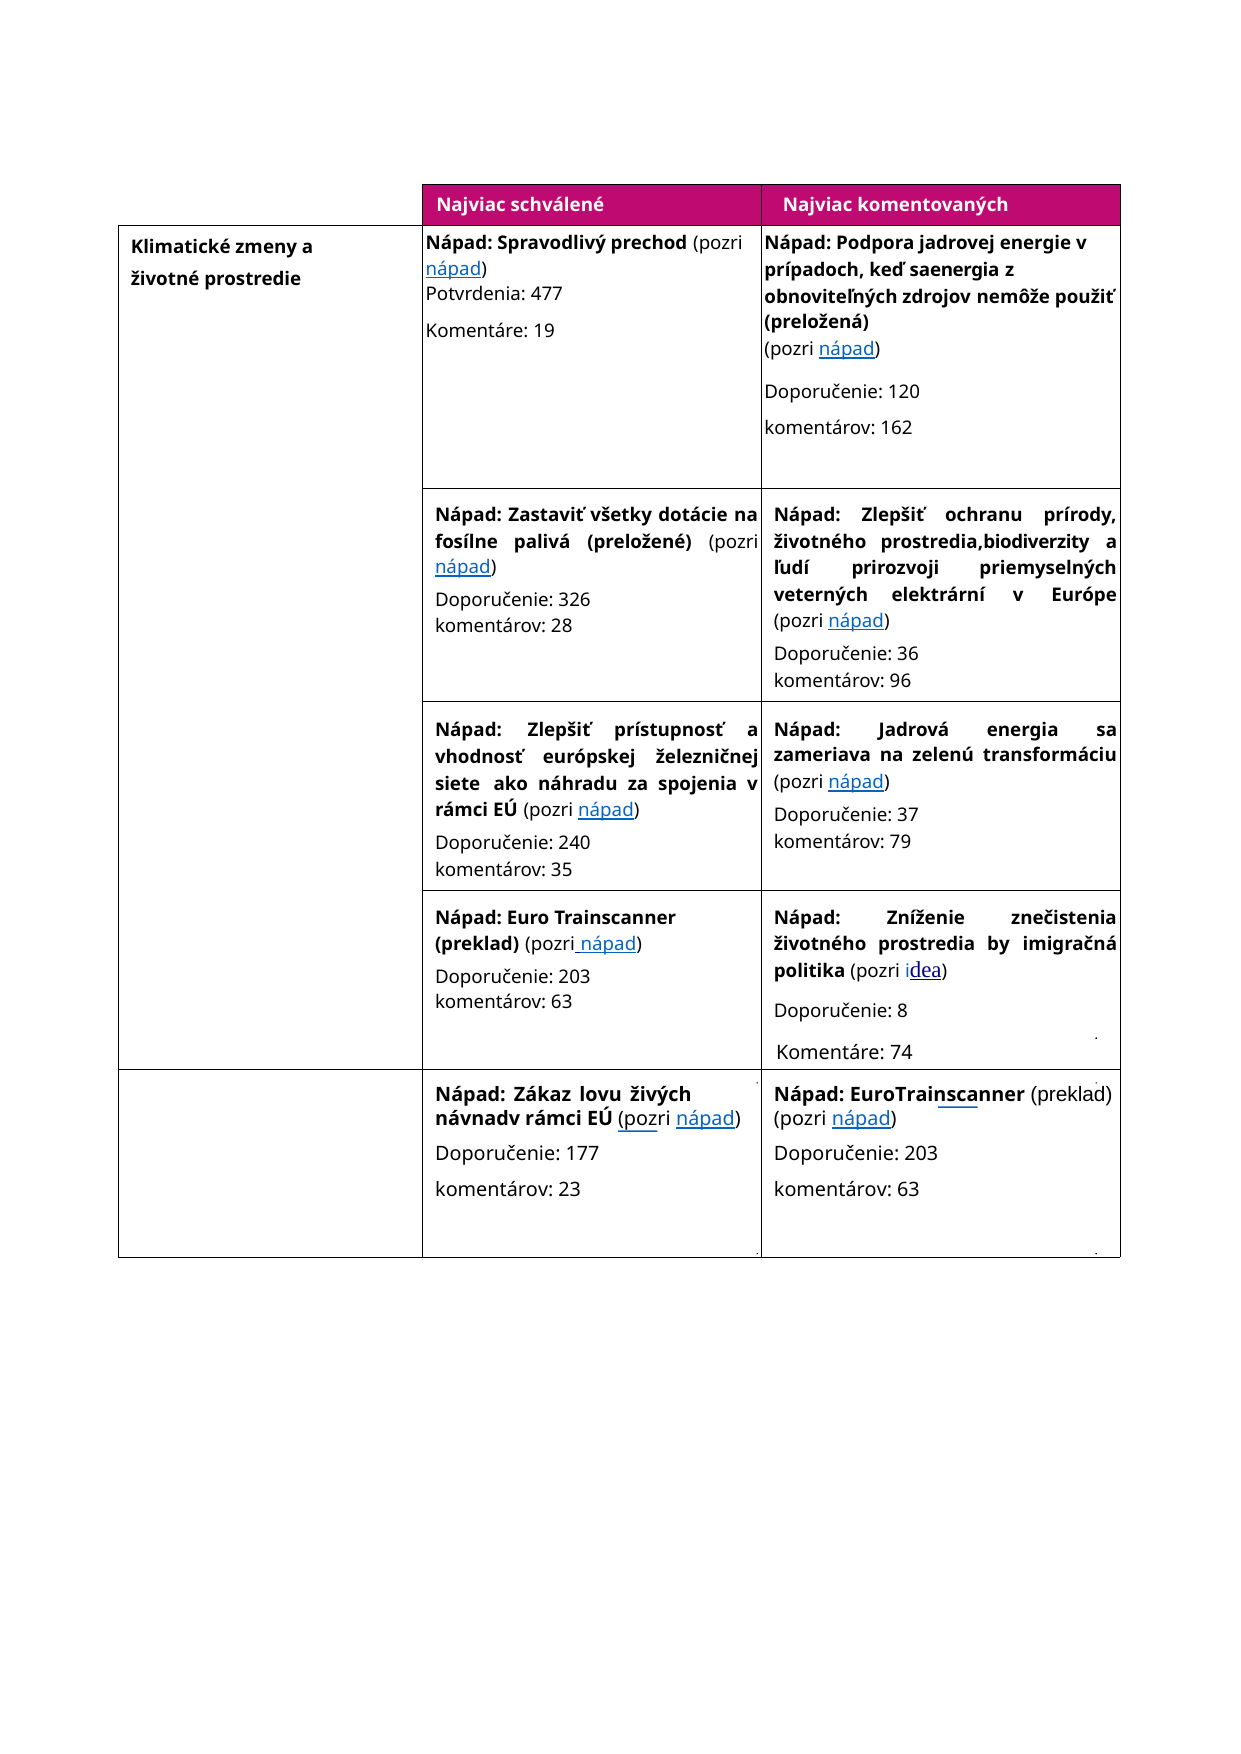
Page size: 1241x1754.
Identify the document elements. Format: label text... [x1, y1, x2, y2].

table_header [748, 185, 761, 225]
table_cell Nápad: Podpora jadrovej energie v prípadoch, keď saenergia z obnoviteľných zdrojov nemôže použiť (preložená) (pozri nápad) Doporučenie: 120 komentárov: 162 [762, 226, 1120, 487]
table_cell Nápad: Spravodlivý prechod (pozri nápad) Potvrdenia: 477 Komentáre: 19 [423, 226, 761, 487]
table_header [118, 184, 422, 225]
table_cell Nápad: Euro Trainscanner (preklad) (pozri nápad) Doporučenie: 203 komentárov: 63 [423, 891, 761, 1068]
table_cell Nápad: Zlepšiť prístupnosť a vhodnosť európskej železničnej siete ako náhradu za spojenia v rámci EÚ (pozri nápad) Doporučenie: 240 komentárov: 35 [423, 702, 761, 890]
table_header [1094, 185, 1120, 225]
table_cell Nápad: Jadrová energia sa zameriava na zelenú transformáciu (pozri nápad) Doporučenie: 37 komentárov: 79 [762, 702, 1120, 890]
table_header Najviac schválené [436, 185, 748, 225]
table_cell [119, 1070, 422, 1257]
table_cell Klimatické zmeny a životné prostredie [119, 226, 422, 1068]
table_cell Nápad: Zastaviť všetky dotácie na fosílne palivá (preložené) (pozri nápad) Doporučenie: 326 komentárov: 28 [423, 489, 761, 701]
table_header [762, 185, 783, 225]
table_cell Nápad: Zlepšiť ochranu prírody, životného prostredia,biodiverzity a ľudí prirozvoji priemyselných veterných elektrární v Európe (pozri nápad) Doporučenie: 36 komentárov: 96 [762, 489, 1120, 701]
table_cell Nápad: Zníženie znečistenia životného prostredia by imigračná politika (pozri idea) Doporučenie: 8 Komentáre: 74 [762, 891, 1120, 1068]
table_header [423, 185, 436, 225]
table_cell Nápad: EuroTrainscanner (preklad) (pozri nápad) Doporučenie: 203 komentárov: 63 [762, 1070, 1120, 1257]
table_header Najviac komentovaných [783, 185, 1094, 225]
table_cell Nápad: Zákaz lovu živých návnadv rámci EÚ (pozri nápad) Doporučenie: 177 komentárov: 23 [423, 1070, 761, 1257]
